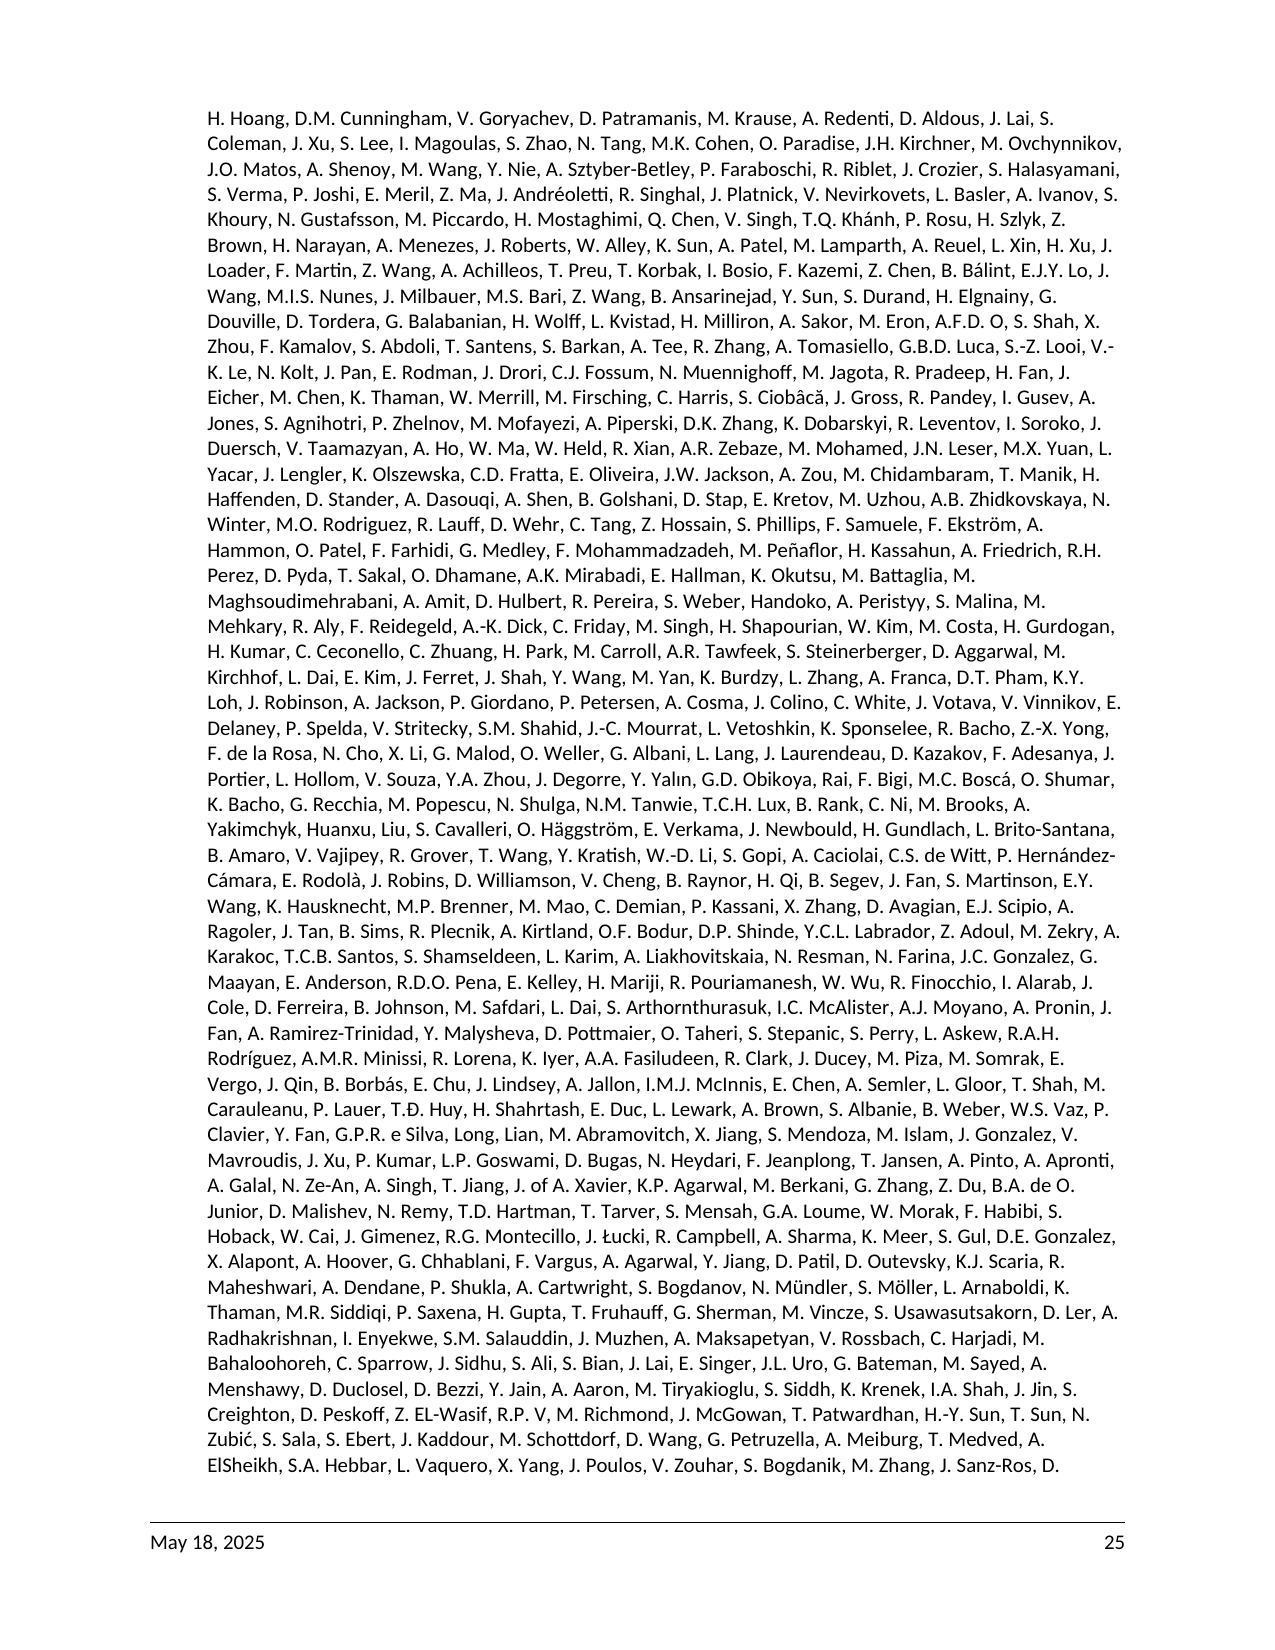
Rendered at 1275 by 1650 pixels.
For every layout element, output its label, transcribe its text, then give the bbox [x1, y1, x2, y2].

subtitle H. Hoang, D.M. Cunningham, V. Goryachev, D. Patramanis, M. Krause, A. Redenti, D. Aldous, J. Lai, S. Coleman, J. Xu, S. Lee, I. Magoulas, S. Zhao, N. Tang, M.K. Cohen, O. Paradise, J.H. Kirchner, M. Ovchynnikov, J.O. Matos, A. Shenoy, M. Wang, Y. Nie, A. Sztyber-Betley, P. Faraboschi, R. Riblet, J. Crozier, S. Halasyamani, S. Verma, P. Joshi, E. Meril, Z. Ma, J. Andréoletti, R. Singhal, J. Platnick, V. Nevirkovets, L. Basler, A. Ivanov, S. Khoury, N. Gustafsson, M. Piccardo, H. Mostaghimi, Q. Chen, V. Singh, T.Q. Khánh, P. Rosu, H. Szlyk, Z. Brown, H. Narayan, A. Menezes, J. Roberts, W. Alley, K. Sun, A. Patel, M. Lamparth, A. Reuel, L. Xin, H. Xu, J. Loader, F. Martin, Z. Wang, A. Achilleos, T. Preu, T. Korbak, I. Bosio, F. Kazemi, Z. Chen, B. Bálint, E.J.Y. Lo, J. Wang, M.I.S. Nunes, J. Milbauer, M.S. Bari, Z. Wang, B. Ansarinejad, Y. Sun, S. Durand, H. Elgnainy, G. Douville, D. Tordera, G. Balabanian, H. Wolff, L. Kvistad, H. Milliron, A. Sakor, M. Eron, A.F.D. O, S. Shah, X. Zhou, F. Kamalov, S. Abdoli, T. Santens, S. Barkan, A. Tee, R. Zhang, A. Tomasiello, G.B.D. Luca, S.-Z. Looi, V.-K. Le, N. Kolt, J. Pan, E. Rodman, J. Drori, C.J. Fossum, N. Muennighoff, M. Jagota, R. Pradeep, H. Fan, J. Eicher, M. Chen, K. Thaman, W. Merrill, M. Firsching, C. Harris, S. Ciobâcă, J. Gross, R. Pandey, I. Gusev, A. Jones, S. Agnihotri, P. Zhelnov, M. Mofayezi, A. Piperski, D.K. Zhang, K. Dobarskyi, R. Leventov, I. Soroko, J. Duersch, V. Taamazyan, A. Ho, W. Ma, W. Held, R. Xian, A.R. Zebaze, M. Mohamed, J.N. Leser, M.X. Yuan, L. Yacar, J. Lengler, K. Olszewska, C.D. Fratta, E. Oliveira, J.W. Jackson, A. Zou, M. Chidambaram, T. Manik, H. Haffenden, D. Stander, A. Dasouqi, A. Shen, B. Golshani, D. Stap, E. Kretov, M. Uzhou, A.B. Zhidkovskaya, N. Winter, M.O. Rodriguez, R. Lauff, D. Wehr, C. Tang, Z. Hossain, S. Phillips, F. Samuele, F. Ekström, A. Hammon, O. Patel, F. Farhidi, G. Medley, F. Mohammadzadeh, M. Peñaflor, H. Kassahun, A. Friedrich, R.H. Perez, D. Pyda, T. Sakal, O. Dhamane, A.K. Mirabadi, E. Hallman, K. Okutsu, M. Battaglia, M. Maghsoudimehrabani, A. Amit, D. Hulbert, R. Pereira, S. Weber, Handoko, A. Peristyy, S. Malina, M. Mehkary, R. Aly, F. Reidegeld, A.-K. Dick, C. Friday, M. Singh, H. Shapourian, W. Kim, M. Costa, H. Gurdogan, H. Kumar, C. Ceconello, C. Zhuang, H. Park, M. Carroll, A.R. Tawfeek, S. Steinerberger, D. Aggarwal, M. Kirchhof, L. Dai, E. Kim, J. Ferret, J. Shah, Y. Wang, M. Yan, K. Burdzy, L. Zhang, A. Franca, D.T. Pham, K.Y. Loh, J. Robinson, A. Jackson, P. Giordano, P. Petersen, A. Cosma, J. Colino, C. White, J. Votava, V. Vinnikov, E. Delaney, P. Spelda, V. Stritecky, S.M. Shahid, J.-C. Mourrat, L. Vetoshkin, K. Sponselee, R. Bacho, Z.-X. Yong, F. de la Rosa, N. Cho, X. Li, G. Malod, O. Weller, G. Albani, L. Lang, J. Laurendeau, D. Kazakov, F. Adesanya, J. Portier, L. Hollom, V. Souza, Y.A. Zhou, J. Degorre, Y. Yalın, G.D. Obikoya, Rai, F. Bigi, M.C. Boscá, O. Shumar, K. Bacho, G. Recchia, M. Popescu, N. Shulga, N.M. Tanwie, T.C.H. Lux, B. Rank, C. Ni, M. Brooks, A. Yakimchyk, Huanxu, Liu, S. Cavalleri, O. Häggström, E. Verkama, J. Newbould, H. Gundlach, L. Brito-Santana, B. Amaro, V. Vajipey, R. Grover, T. Wang, Y. Kratish, W.-D. Li, S. Gopi, A. Caciolai, C.S. de Witt, P. Hernández-Cámara, E. Rodolà, J. Robins, D. Williamson, V. Cheng, B. Raynor, H. Qi, B. Segev, J. Fan, S. Martinson, E.Y. Wang, K. Hausknecht, M.P. Brenner, M. Mao, C. Demian, P. Kassani, X. Zhang, D. Avagian, E.J. Scipio, A. Ragoler, J. Tan, B. Sims, R. Plecnik, A. Kirtland, O.F. Bodur, D.P. Shinde, Y.C.L. Labrador, Z. Adoul, M. Zekry, A. Karakoc, T.C.B. Santos, S. Shamseldeen, L. Karim, A. Liakhovitskaia, N. Resman, N. Farina, J.C. Gonzalez, G. Maayan, E. Anderson, R.D.O. Pena, E. Kelley, H. Mariji, R. Pouriamanesh, W. Wu, R. Finocchio, I. Alarab, J. Cole, D. Ferreira, B. Johnson, M. Safdari, L. Dai, S. Arthornthurasuk, I.C. McAlister, A.J. Moyano, A. Pronin, J. Fan, A. Ramirez-Trinidad, Y. Malysheva, D. Pottmaier, O. Taheri, S. Stepanic, S. Perry, L. Askew, R.A.H. Rodríguez, A.M.R. Minissi, R. Lorena, K. Iyer, A.A. Fasiludeen, R. Clark, J. Ducey, M. Piza, M. Somrak, E. Vergo, J. Qin, B. Borbás, E. Chu, J. Lindsey, A. Jallon, I.M.J. McInnis, E. Chen, A. Semler, L. Gloor, T. Shah, M. Carauleanu, P. Lauer, T.Đ. Huy, H. Shahrtash, E. Duc, L. Lewark, A. Brown, S. Albanie, B. Weber, W.S. Vaz, P. Clavier, Y. Fan, G.P.R. e Silva, Long, Lian, M. Abramovitch, X. Jiang, S. Mendoza, M. Islam, J. Gonzalez, V. Mavroudis, J. Xu, P. Kumar, L.P. Goswami, D. Bugas, N. Heydari, F. Jeanplong, T. Jansen, A. Pinto, A. Apronti, A. Galal, N. Ze-An, A. Singh, T. Jiang, J. of A. Xavier, K.P. Agarwal, M. Berkani, G. Zhang, Z. Du, B.A. de O. Junior, D. Malishev, N. Remy, T.D. Hartman, T. Tarver, S. Mensah, G.A. Loume, W. Morak, F. Habibi, S. Hoback, W. Cai, J. Gimenez, R.G. Montecillo, J. Łucki, R. Campbell, A. Sharma, K. Meer, S. Gul, D.E. Gonzalez, X. Alapont, A. Hoover, G. Chhablani, F. Vargus, A. Agarwal, Y. Jiang, D. Patil, D. Outevsky, K.J. Scaria, R. Maheshwari, A. Dendane, P. Shukla, A. Cartwright, S. Bogdanov, N. Mündler, S. Möller, L. Arnaboldi, K. Thaman, M.R. Siddiqi, P. Saxena, H. Gupta, T. Fruhauff, G. Sherman, M. Vincze, S. Usawasutsakorn, D. Ler, A. Radhakrishnan, I. Enyekwe, S.M. Salauddin, J. Muzhen, A. Maksapetyan, V. Rossbach, C. Harjadi, M. Bahaloohoreh, C. Sparrow, J. Sidhu, S. Ali, S. Bian, J. Lai, E. Singer, J.L. Uro, G. Bateman, M. Sayed, A. Menshawy, D. Duclosel, D. Bezzi, Y. Jain, A. Aaron, M. Tiryakioglu, S. Siddh, K. Krenek, I.A. Shah, J. Jin, S. Creighton, D. Peskoff, Z. EL-Wasif, R.P. V, M. Richmond, J. McGowan, T. Patwardhan, H.-Y. Sun, T. Sun, N. Zubić, S. Sala, S. Ebert, J. Kaddour, M. Schottdorf, D. Wang, G. Petruzella, A. Meiburg, T. Medved, A. ElSheikh, S.A. Hebbar, L. Vaquero, X. Yang, J. Poulos, V. Zouhar, S. Bogdanik, M. Zhang, J. Sanz-Ros, D. [150, 105, 1125, 1477]
